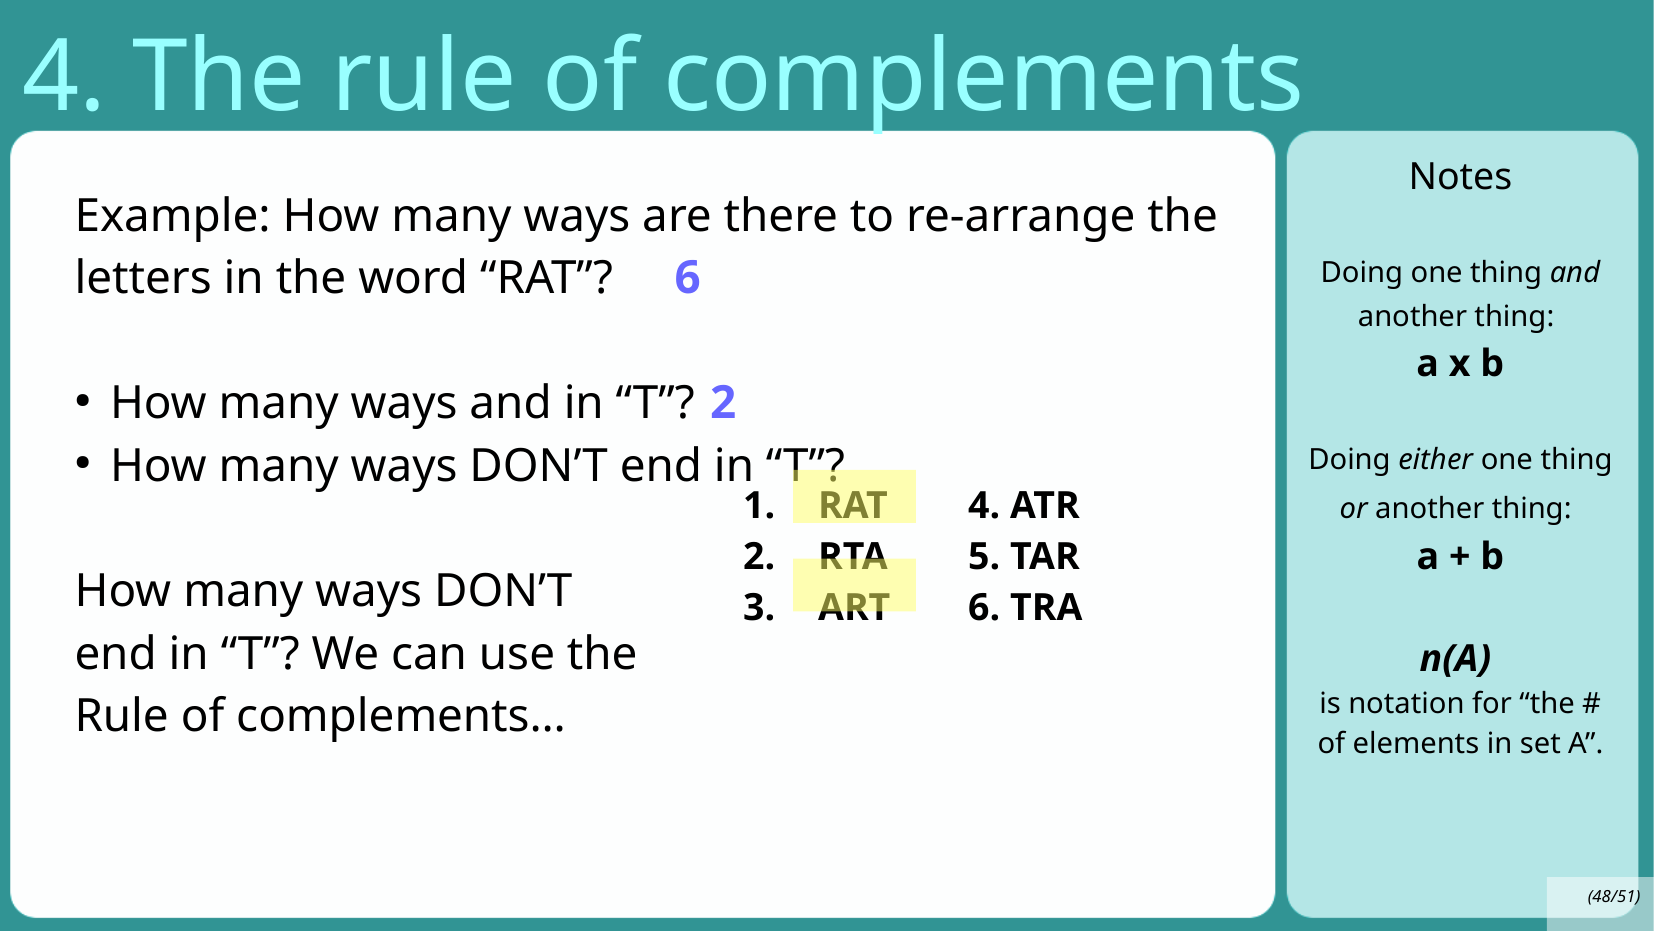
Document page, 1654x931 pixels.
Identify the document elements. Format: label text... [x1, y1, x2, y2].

title 4. The rule of complements [22, 13, 1511, 130]
text_box (<number>/51) [1546, 877, 1654, 931]
text_box [793, 558, 916, 612]
text_box Example: How many ways are there to re-arrange the letters in the word “RAT”? 6 How many ways and in “T”? 2 How many ways DON’T end in “T”? How many ways DON’T end in “T”? We can use the Rule of complements… [74, 182, 1244, 646]
text_box Notes Doing one thing and another thing: a x b Doing either one thing or another thing: a + b n(A) is notation for “the # of elements in set A”. [1290, 141, 1631, 662]
text_box 1. RAT 4. ATR 2. RTA 5. TAR 3. ART 6. TRA [728, 471, 1246, 613]
picture [0, 0, 1654, 931]
text_box [793, 469, 916, 523]
